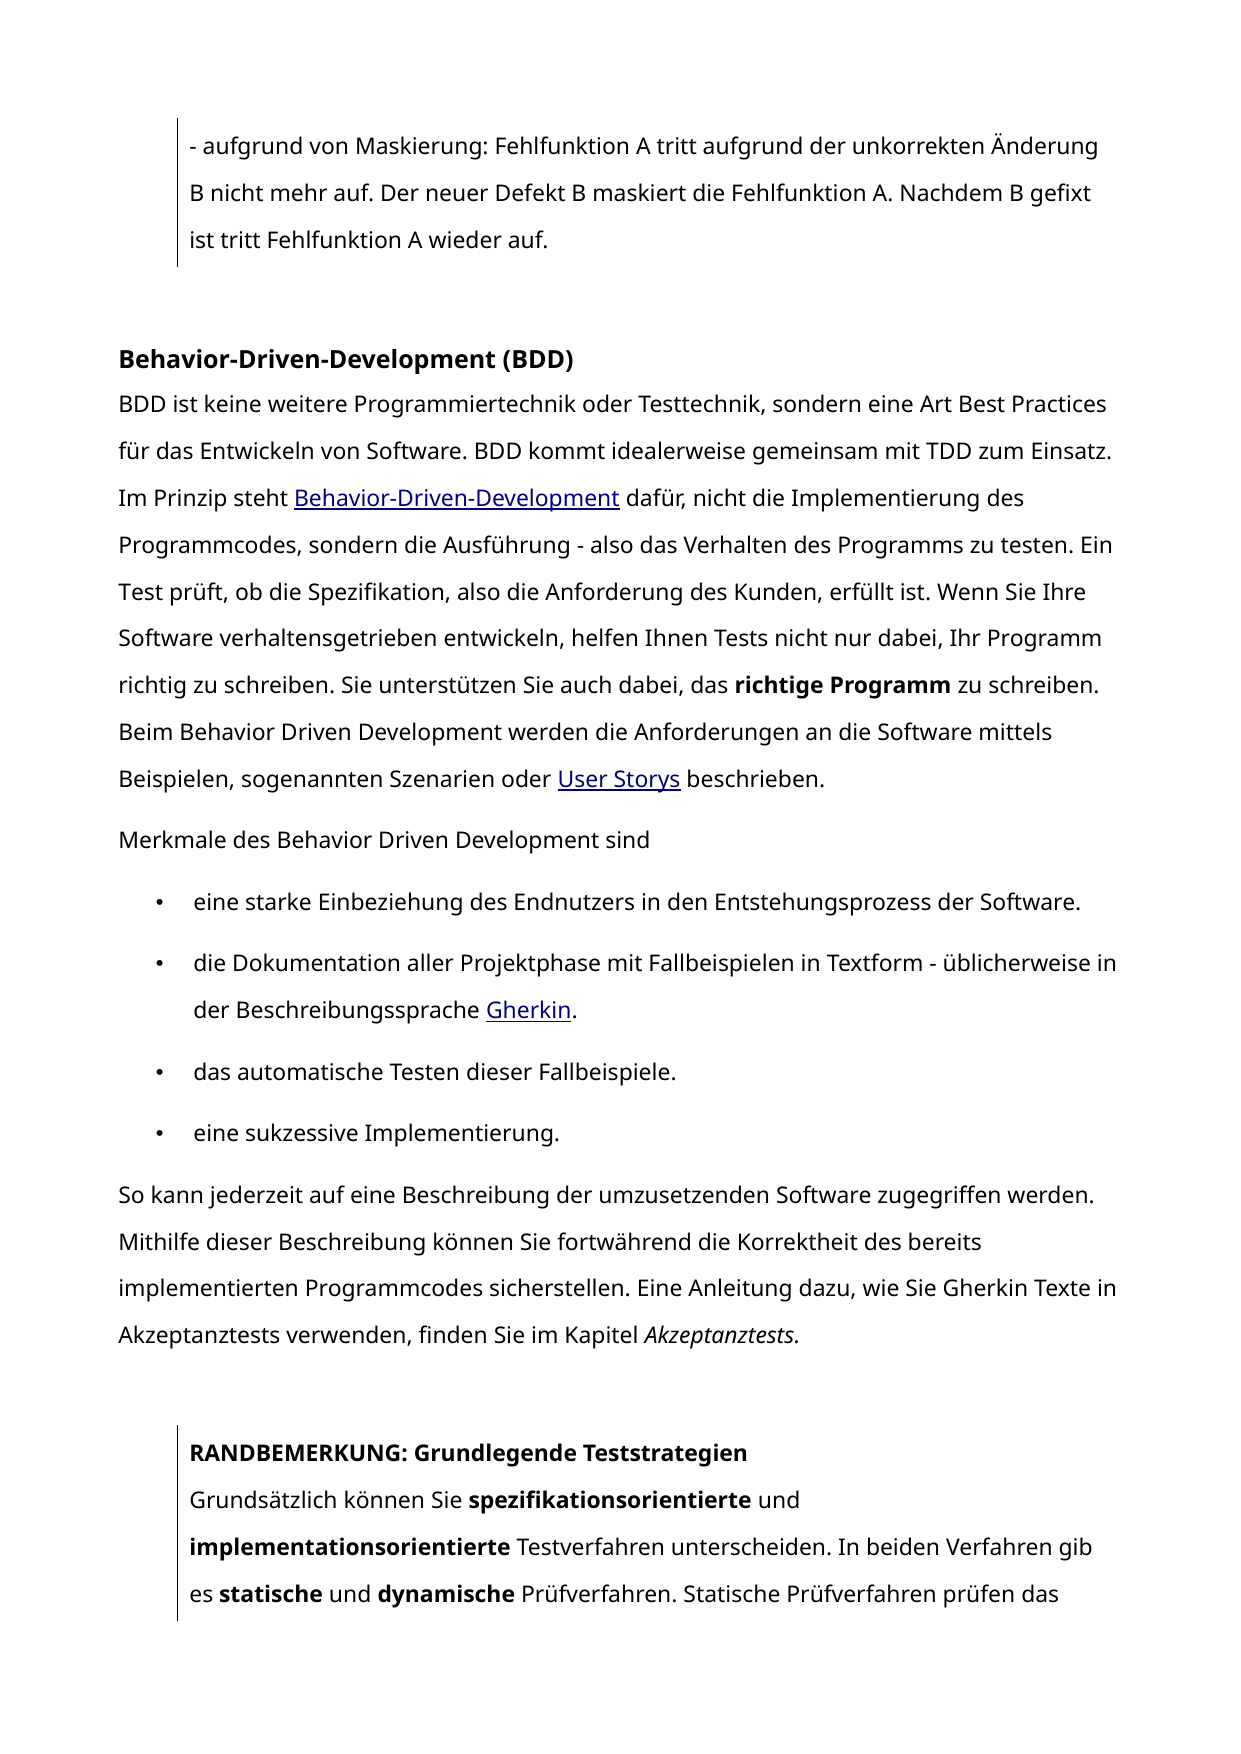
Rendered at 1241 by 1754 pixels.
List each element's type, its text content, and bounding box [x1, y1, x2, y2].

list das automatische Testen dieser Fallbeispiele. [156, 1056, 1122, 1087]
text So kann jederzeit auf eine Beschreibung der umzusetzenden Software zugegriffen werden. Mithilfe dieser Beschreibung können Sie fortwährend die Korrektheit des bereits implementierten Programmcodes sicherstellen. Eine Anleitung dazu, wie Sie Gherkin Texte in Akzeptanztests verwenden, finden Sie im Kapitel Akzeptanztests. [118, 1178, 1122, 1350]
subtitle Behavior-Driven-Development (BDD) [118, 341, 1122, 375]
list eine sukzessive Implementierung. [156, 1117, 1122, 1148]
list eine starke Einbeziehung des Endnutzers in den Entstehungsprozess der Software. [156, 886, 1122, 917]
text Merkmale des Behavior Driven Development sind [118, 824, 1122, 856]
list die Dokumentation aller Projektphase mit Fallbeispielen in Textform - üblicherweise in der Beschreibungssprache Gherkin. [156, 947, 1122, 1025]
text - aufgrund von Maskierung: Fehlfunktion A tritt aufgrund der unkorrekten Änderung B nicht mehr auf. Der neuer Defekt B maskiert die Fehlfunktion A. Nachdem B gefixt ist tritt Fehlfunktion A wieder auf. [178, 118, 1122, 267]
text BDD ist keine weitere Programmiertechnik oder Testtechnik, sondern eine Art Best Practices für das Entwickeln von Software. BDD kommt idealerweise gemeinsam mit TDD zum Einsatz. Im Prinzip steht Behavior-Driven-Development dafür, nicht die Implementierung des Programmcodes, sondern die Ausführung - also das Verhalten des Programms zu testen. Ein Test prüft, ob die Spezifikation, also die Anforderung des Kunden, erfüllt ist. Wenn Sie Ihre Software verhaltensgetrieben entwickeln, helfen Ihnen Tests nicht nur dabei, Ihr Programm richtig zu schreiben. Sie unterstützen Sie auch dabei, das richtige Programm zu schreiben. Beim Behavior Driven Development werden die Anforderungen an die Software mittels Beispielen, sogenannten Szenarien oder User Storys beschrieben. [118, 388, 1122, 794]
text RANDBEMERKUNG: Grundlegende Teststrategien Grundsätzlich können Sie spezifikationsorientierte und implementationsorientierte Testverfahren unterscheiden. In beiden Verfahren gib es statische und dynamische Prüfverfahren. Statische Prüfverfahren prüfen das [178, 1425, 1122, 1621]
